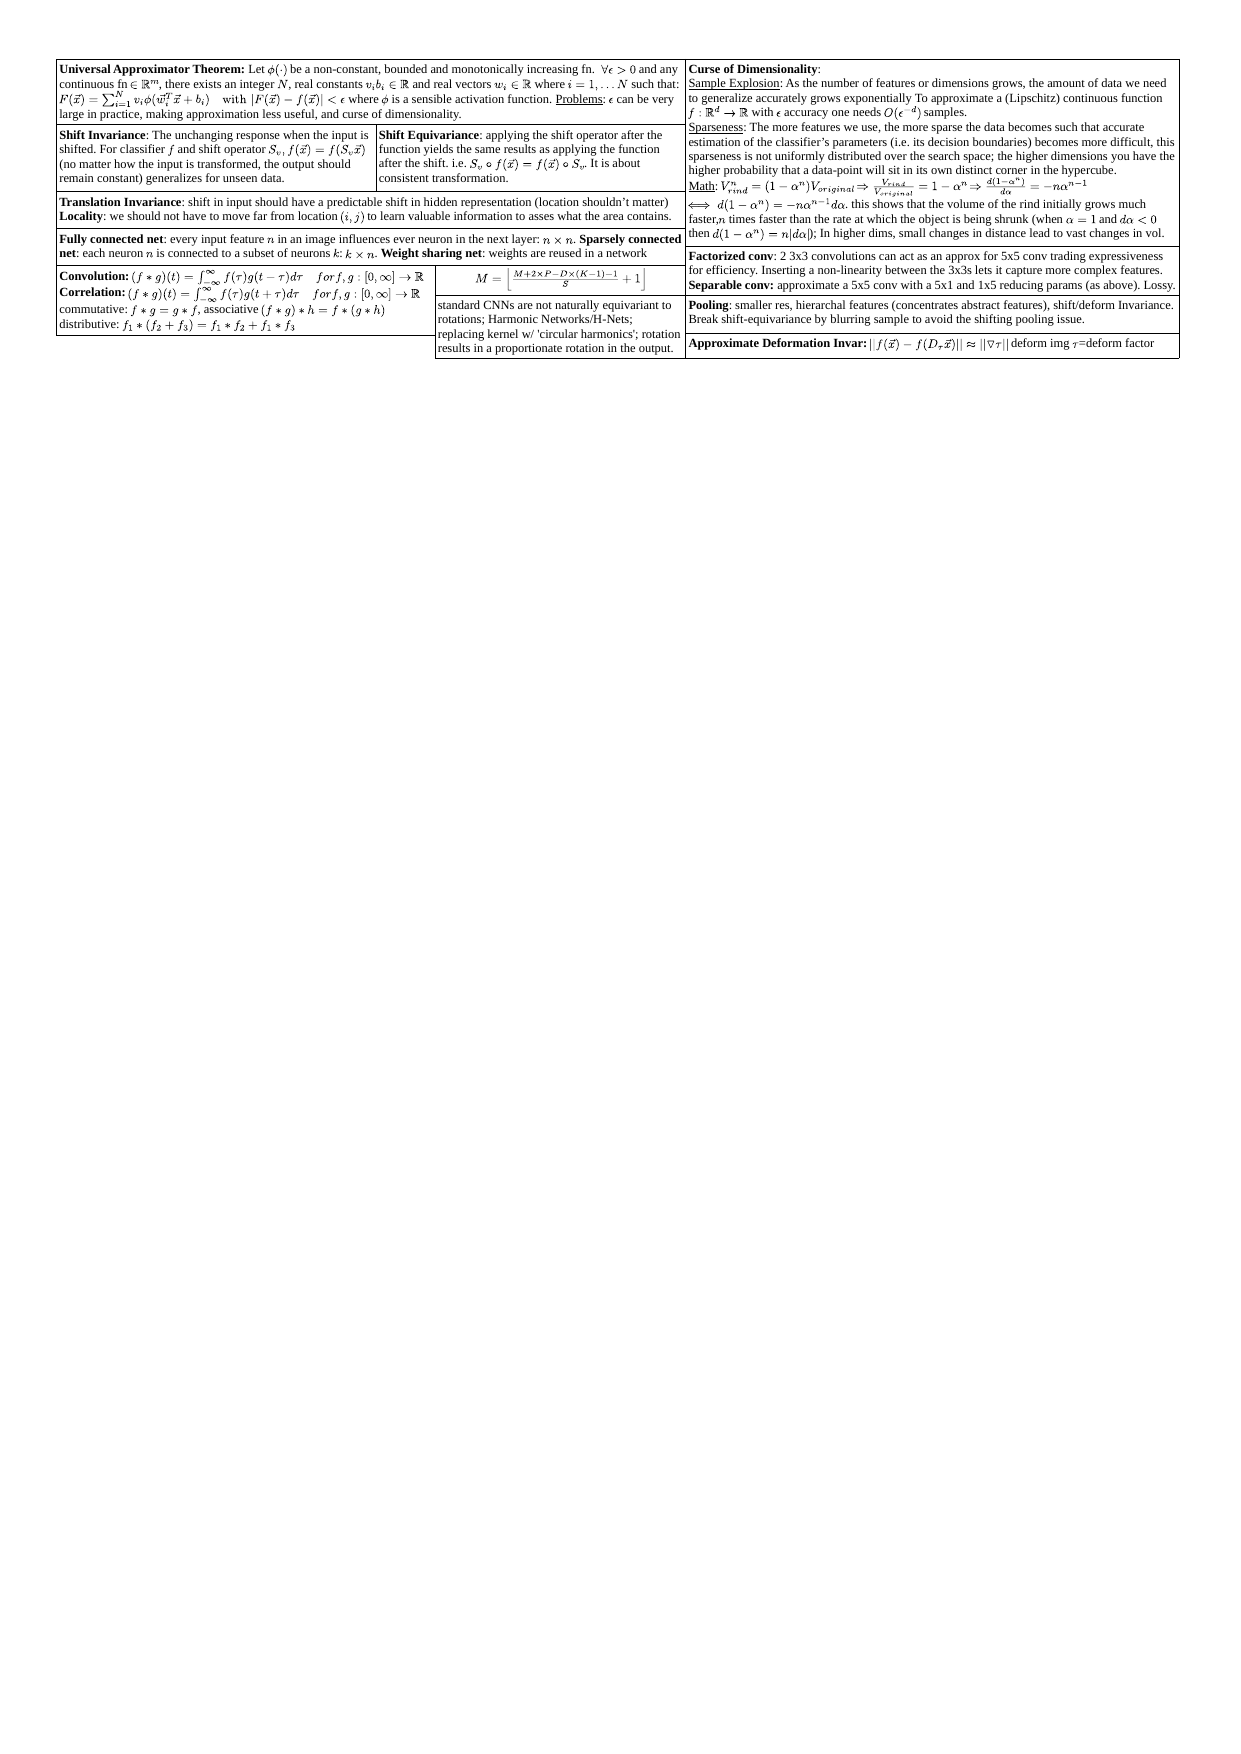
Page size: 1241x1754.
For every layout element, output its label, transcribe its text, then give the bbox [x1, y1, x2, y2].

text Separable conv: approximate a 5x5 conv with a 5x1 and 1x5 reducing params (as above). Lossy. [688, 277, 1176, 292]
text Approximate Deformation Invar: deform img =deform factor [688, 336, 1176, 351]
text standard CNNs are not naturally equivariant to rotations; Harmonic Networks/H-Nets; replacing kernel w/ 'circular harmonics'; rotation results in a proportionate rotation in the output. [438, 298, 682, 355]
text Math: . this shows that the volume of the rind initially grows much faster, times faster than the rate at which the object is being shrunk (when and then ); In higher dims, small changes in distance lead to vast changes in vol. [688, 177, 1176, 241]
text commutative: , associative distributive: [59, 302, 432, 332]
text Universal Approximator Theorem: Let be a non-constant, bounded and monotonically increasing fn. and any continuous fn , there exists an integer , real constants and real vectors where such that: where is a sensible activation function. Problems: can be very large in practice, making approximation less useful, and curse of dimensionality. [59, 62, 682, 121]
text Sparseness: The more features we use, the more sparse the data becomes such that accurate estimation of the classifier’s parameters (i.e. its decision boundaries) becomes more difficult, this sparseness is not uniformly distributed over the search space; the higher dimensions you have the higher probability that a data-point will sit in its own distinct corner in the hypercube. [688, 120, 1176, 177]
text Locality: we should not have to move far from location to learn valuable information to asses what the area contains. [59, 209, 682, 224]
text Shift Invariance: The unchanging response when the input is shifted. For classifier and shift operator (no matter how the input is transformed, the output should remain constant) generalizes for unseen data. [59, 127, 373, 185]
text Pooling: smaller res, hierarchal features (concentrates abstract features), shift/deform Invariance. Break shift-equivariance by blurring sample to avoid the shifting pooling issue. [688, 298, 1176, 326]
text Convolution: [59, 268, 432, 285]
text Shift Equivariance: applying the shift operator after the function yields the same results as applying the function after the shift. i.e. . It is about consistent transformation. [379, 127, 682, 185]
text Curse of Dimensionality: [688, 62, 1176, 76]
text Correlation: [59, 285, 432, 302]
text Factorized conv: 2 3x3 convolutions can act as an approx for 5x5 conv trading expressiveness for efficiency. Inserting a non-linearity between the 3x3s lets it capture more complex features. [688, 249, 1176, 277]
text Fully connected net: every input feature in an image influences ever neuron in the next layer: . Sparsely connected net: each neuron is connected to a subset of neurons : . Weight sharing net: weights are reused in a network [59, 231, 682, 260]
text Translation Invariance: shift in input should have a predictable shift in hidden representation (location shouldn’t matter) [59, 194, 682, 209]
text Sample Explosion: As the number of features or dimensions grows, the amount of data we need to generalize accurately grows exponentially To approximate a (Lipschitz) continuous function with accuracy one needs samples. [688, 76, 1176, 120]
